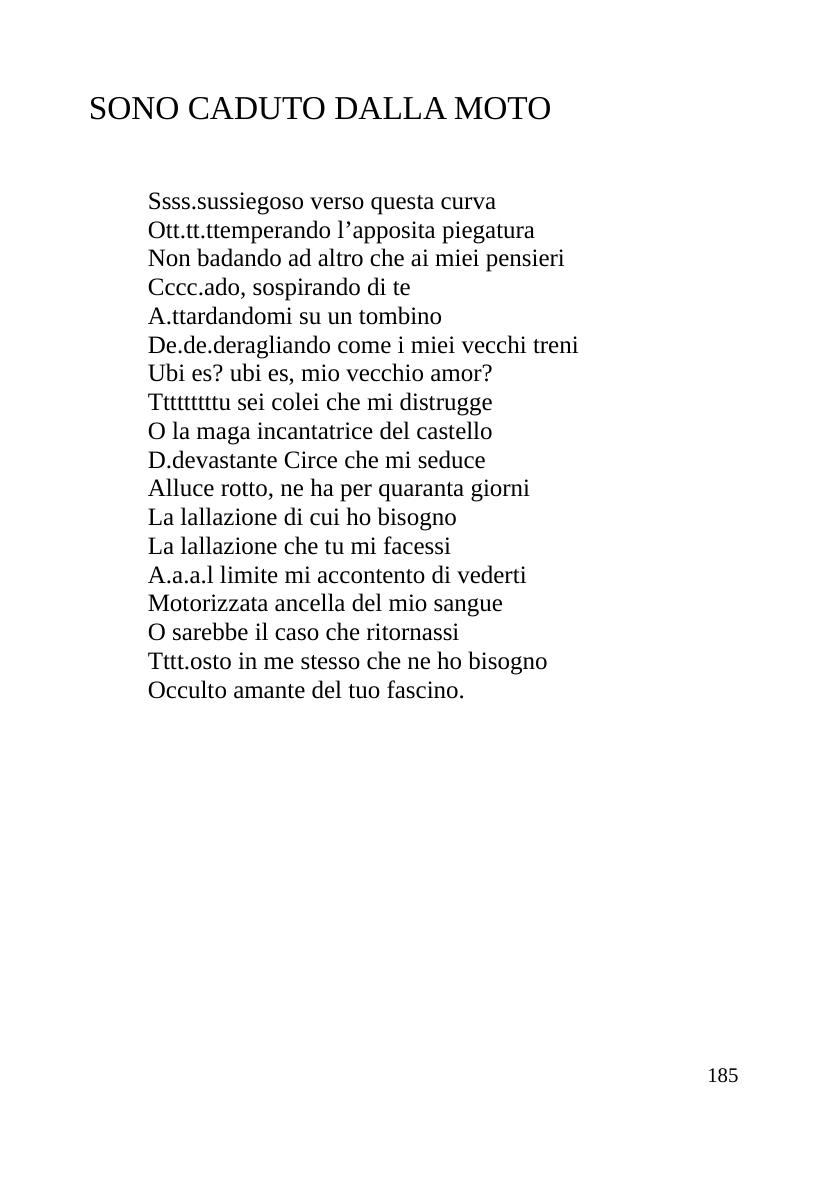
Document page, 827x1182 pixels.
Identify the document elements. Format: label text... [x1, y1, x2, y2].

text Tttttttttu sei colei che mi distrugge [148, 387, 738, 416]
text La lallazione di cui ho bisogno [148, 502, 738, 531]
text Alluce rotto, ne ha per quaranta giorni [148, 473, 738, 502]
text Motorizzata ancella del mio sangue [148, 588, 738, 617]
text Ssss.sussiegoso verso questa curva [148, 186, 738, 215]
text Ubi es? ubi es, mio vecchio amor? [148, 358, 738, 387]
text A.a.a.l limite mi accontento di vederti [148, 560, 738, 588]
text O la maga incantatrice del castello [148, 416, 738, 445]
text Ott.tt.ttemperando l’apposita piegatura [148, 215, 738, 243]
text Tttt.osto in me stesso che ne ho bisogno [148, 646, 738, 675]
text Cccc.ado, sospirando di te [148, 272, 738, 301]
text La lallazione che tu mi facessi [148, 531, 738, 560]
text A.ttardandomi su un tombino [148, 301, 738, 330]
text Non badando ad altro che ai miei pensieri [148, 243, 738, 272]
text SONO CADUTO DALLA MOTO [88, 88, 738, 127]
text Occulto amante del tuo fascino. [148, 675, 738, 703]
text De.de.deragliando come i miei vecchi treni [148, 330, 738, 358]
text O sarebbe il caso che ritornassi [148, 617, 738, 646]
text D.devastante Circe che mi seduce [148, 445, 738, 473]
